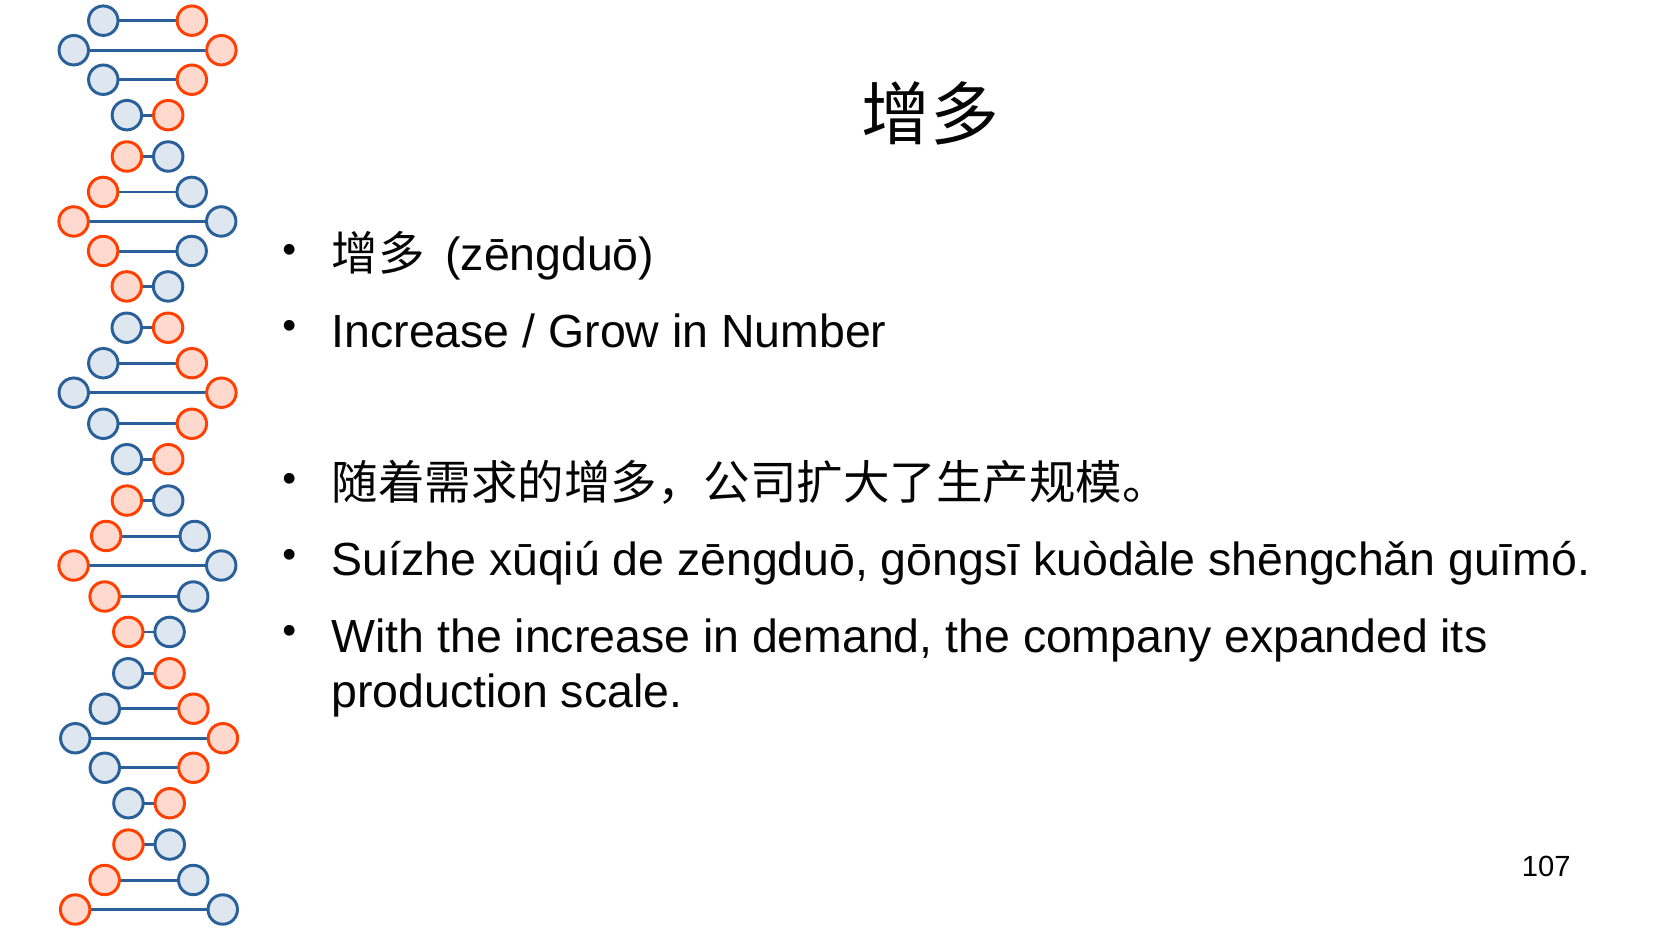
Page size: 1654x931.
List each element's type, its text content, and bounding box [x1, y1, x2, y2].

list 增多 (zēngduō) Increase / Grow in Number 随着需求的增多，公司扩大了生产规模。 Suízhe xūqiú de zēngduō, gōngsī kuòdàle shēngchǎn guīmó. With the increase in demand, the company expanded its production scale. [265, 224, 1595, 764]
title 增多 [265, 35, 1595, 189]
